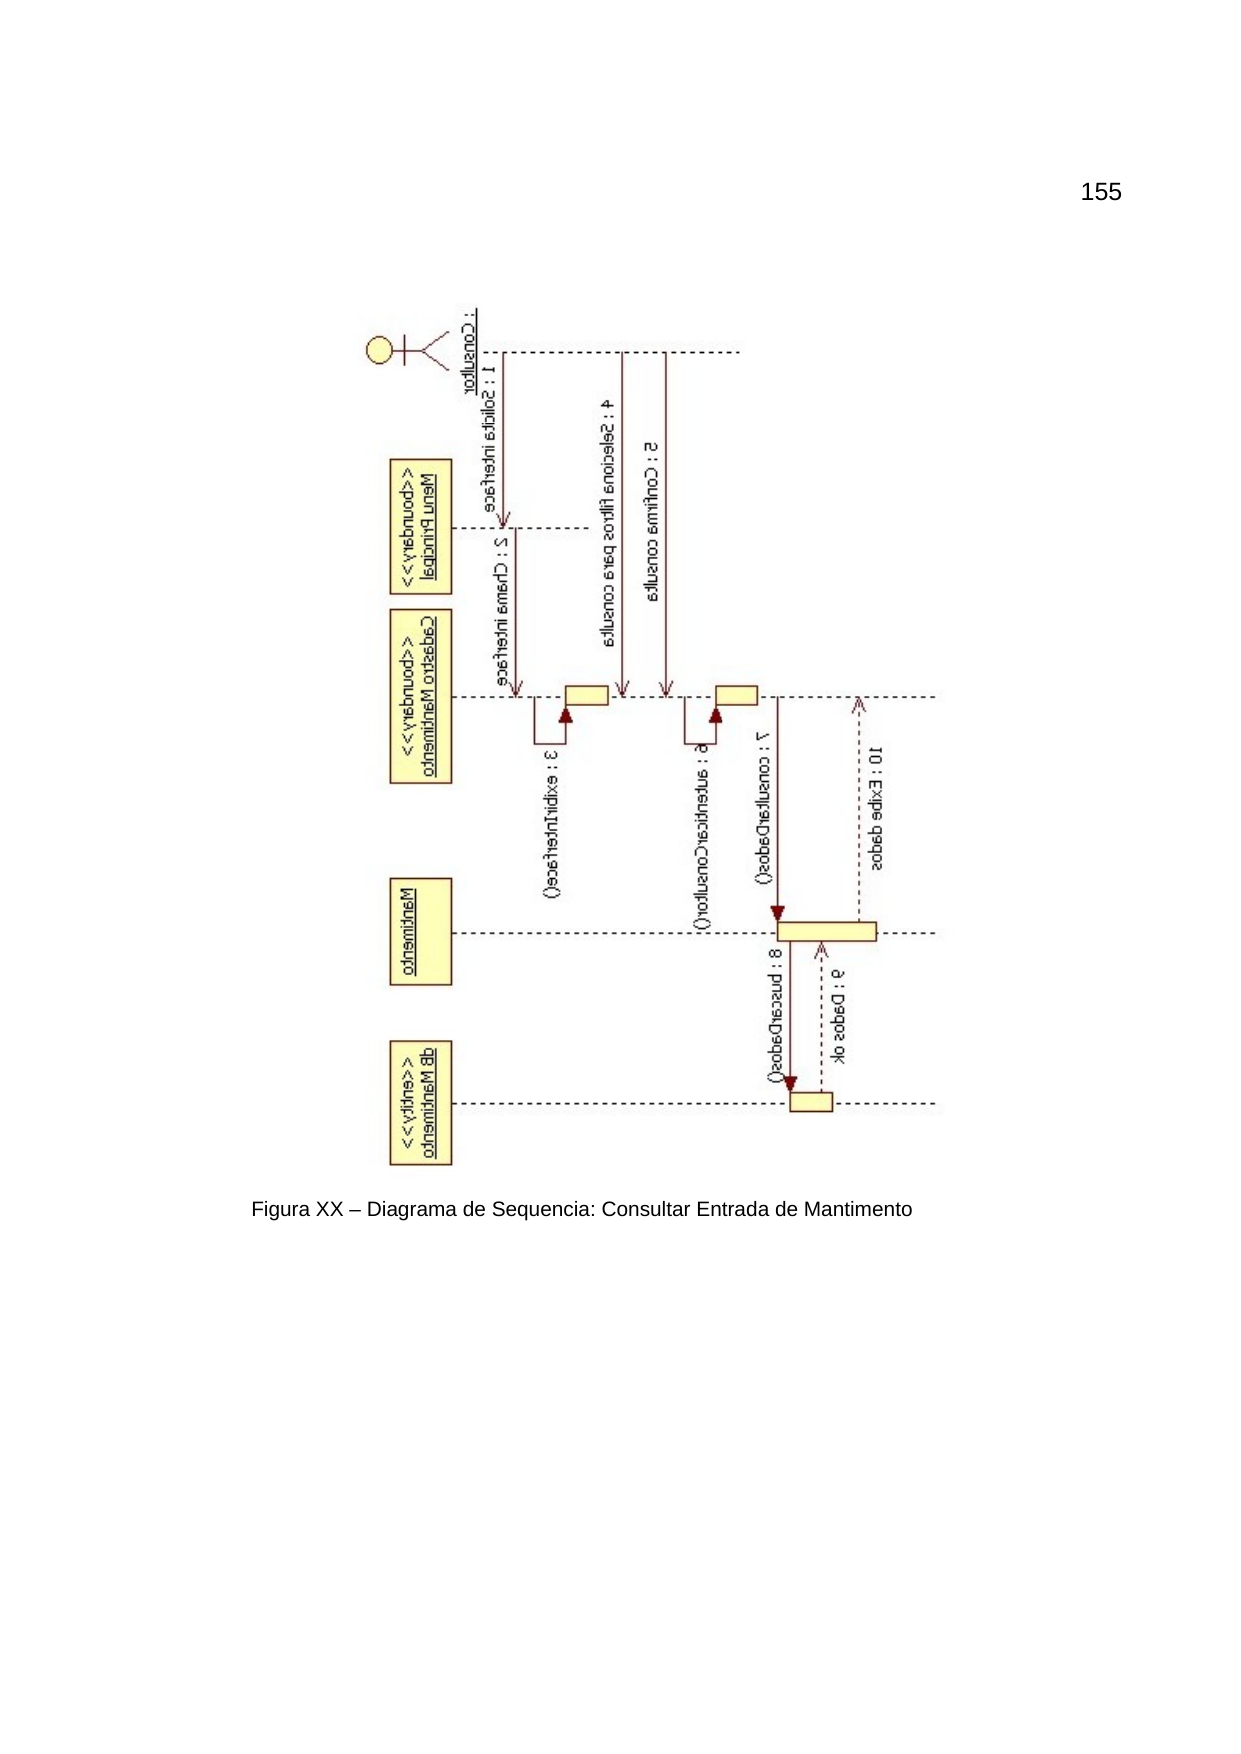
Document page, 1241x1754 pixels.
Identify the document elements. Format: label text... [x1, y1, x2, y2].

picture [333, 265, 967, 1197]
text Figura XX – Diagrama de Sequencia: Consultar Entrada de Mantimento [177, 1197, 1122, 1221]
